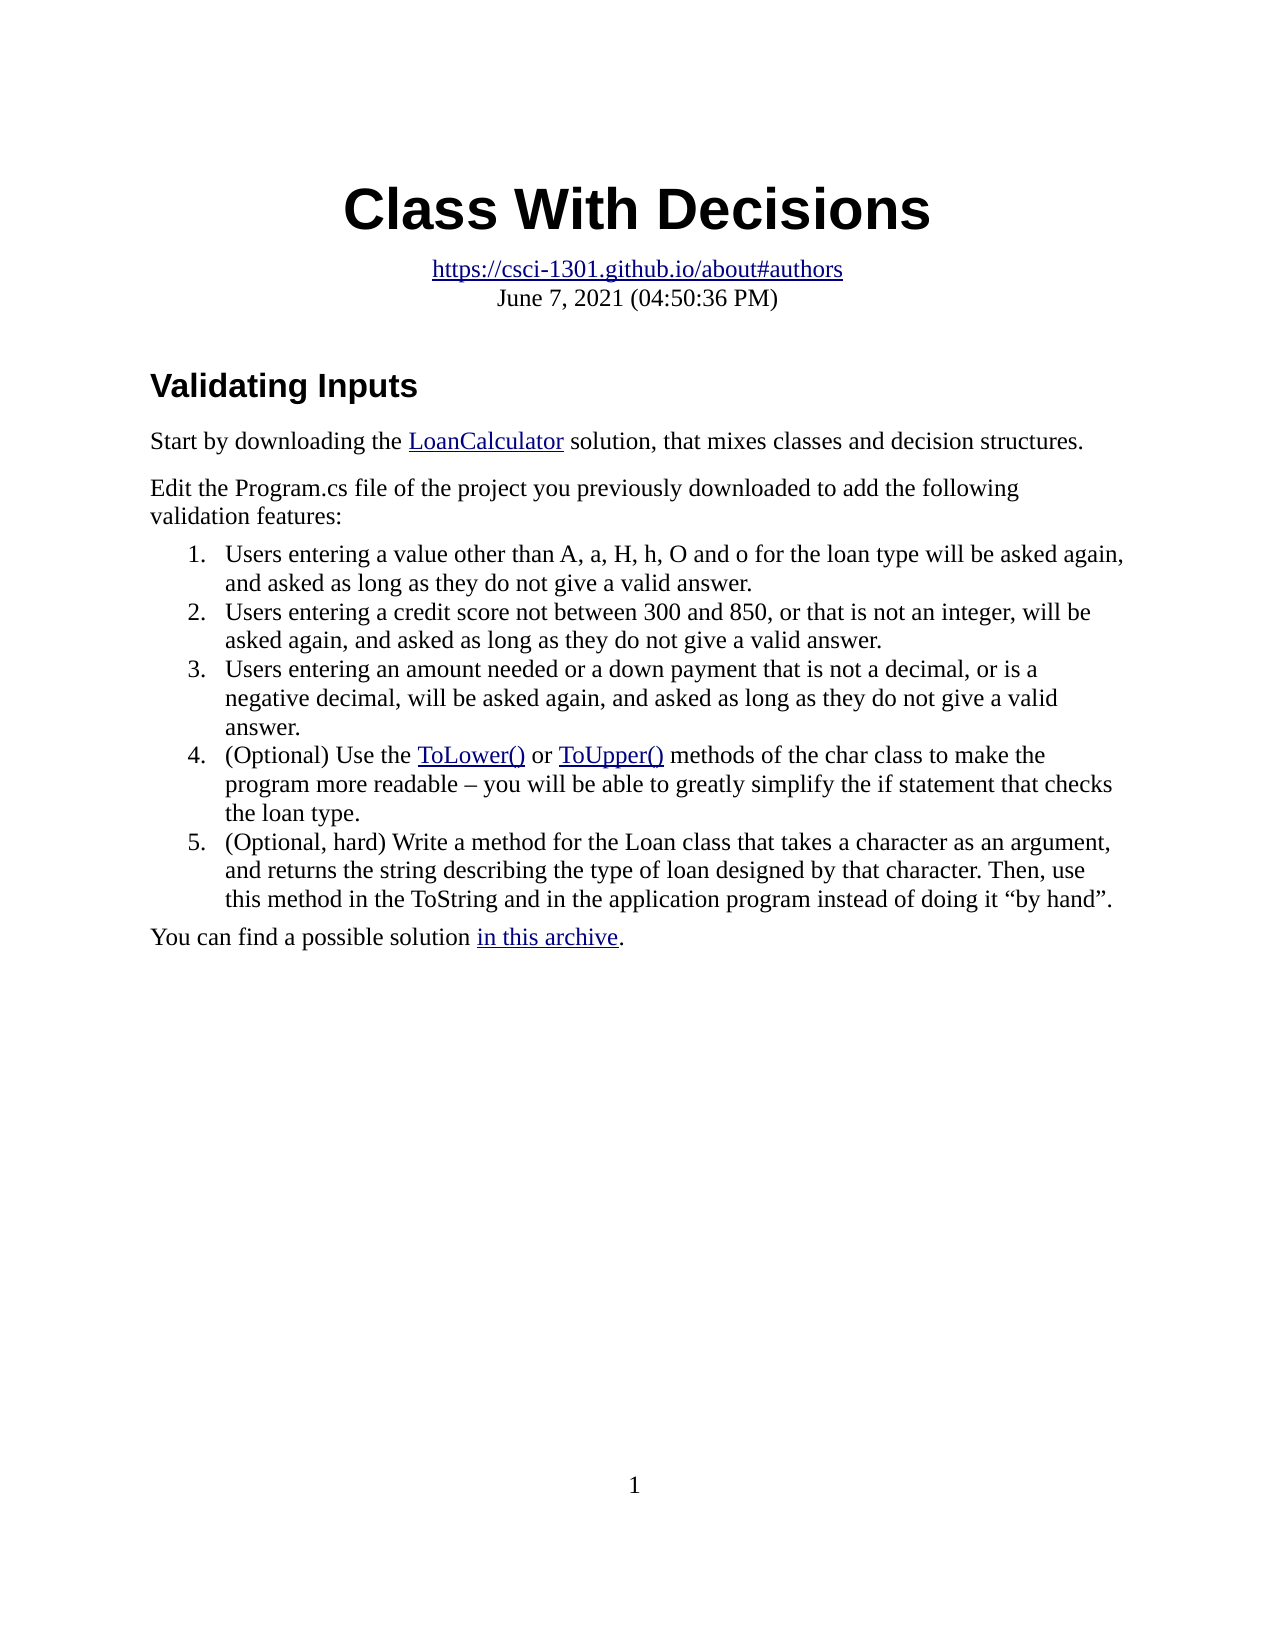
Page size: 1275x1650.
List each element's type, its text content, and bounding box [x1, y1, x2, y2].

title Class With Decisions [150, 175, 1125, 242]
list (Optional) Use the ToLower() or ToUpper() methods of the char class to make the program more readable – you will be able to greatly simplify the if statement that checks the loan type. [187, 740, 1125, 827]
text You can find a possible solution in this archive. [150, 922, 1125, 951]
text June 7, 2021 (04:50:36 PM) [150, 283, 1125, 312]
list (Optional, hard) Write a method for the Loan class that takes a character as an argument, and returns the string describing the type of loan designed by that character. Then, use this method in the ToString and in the application program instead of doing it “by hand”. [187, 827, 1125, 913]
list Users entering a credit score not between 300 and 850, or that is not an integer, will be asked again, and asked as long as they do not give a valid answer. [187, 597, 1125, 654]
text https://csci-1301.github.io/about#authors [150, 254, 1125, 283]
subtitle Validating Inputs [150, 366, 1125, 404]
list Users entering a value other than A, a, H, h, O and o for the loan type will be asked again, and asked as long as they do not give a valid answer. [187, 539, 1125, 597]
text Edit the Program.cs file of the project you previously downloaded to add the following validation features: [150, 473, 1125, 530]
text Start by downloading the LoanCalculator solution, that mixes classes and decision structures. [150, 426, 1125, 455]
list Users entering an amount needed or a down payment that is not a decimal, or is a negative decimal, will be asked again, and asked as long as they do not give a valid answer. [187, 654, 1125, 740]
